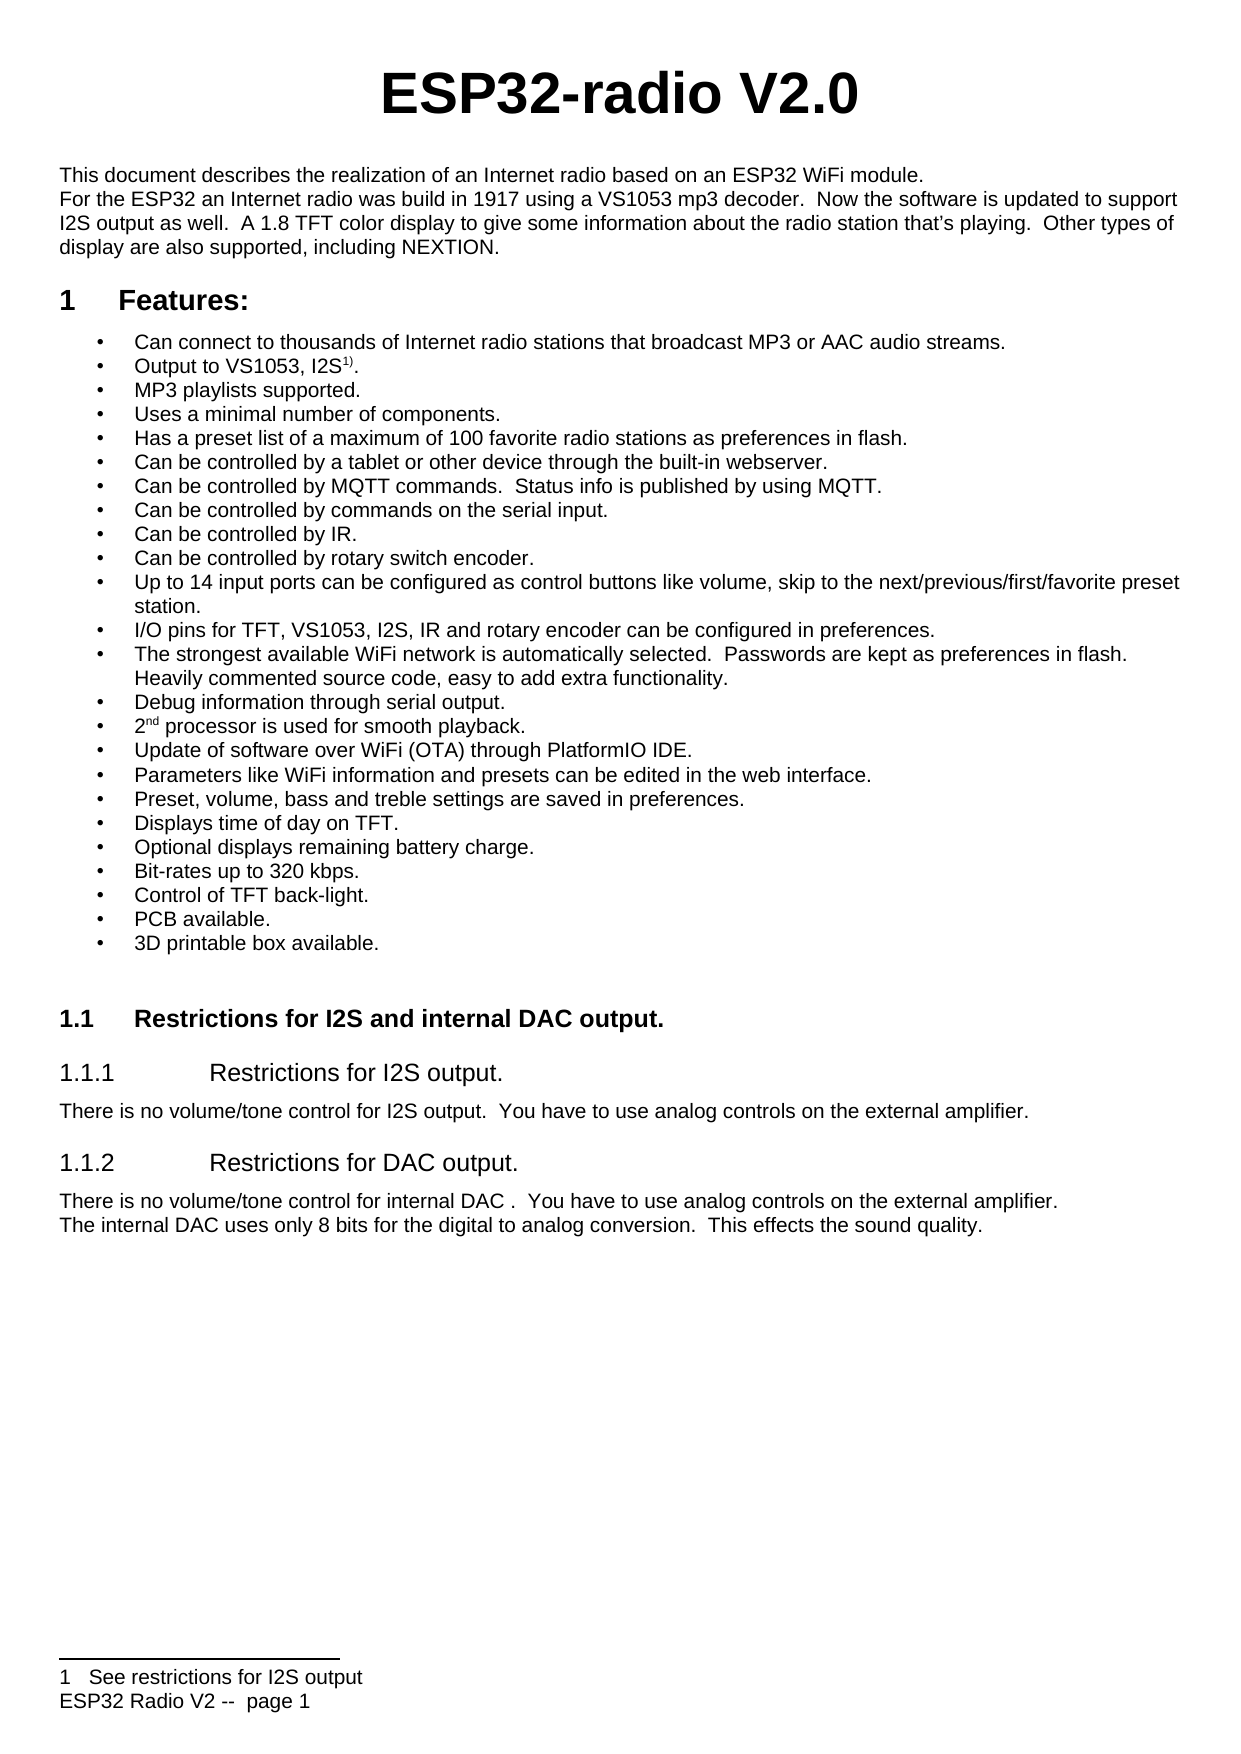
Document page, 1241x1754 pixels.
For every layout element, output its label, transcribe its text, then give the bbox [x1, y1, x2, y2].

list MP3 playlists supported. [97, 378, 1181, 402]
text ESP32-radio V2.0 [59, 59, 1181, 126]
list 3D printable box available. [97, 931, 1181, 955]
subtitle Restrictions for I2S and internal DAC output. [59, 1004, 1181, 1033]
text There is no volume/tone control for I2S output. You have to use analog controls on the external amplifier. [59, 1099, 1181, 1123]
list Displays time of day on TFT. [97, 811, 1181, 834]
list Can connect to thousands of Internet radio stations that broadcast MP3 or AAC audio streams. [97, 329, 1181, 353]
text There is no volume/tone control for internal DAC . You have to use analog controls on the external amplifier. The internal DAC uses only 8 bits for the digital to analog conversion. This effects the sound quality. [59, 1189, 1181, 1237]
list Update of software over WiFi (OTA) through PlatformIO IDE. [97, 738, 1181, 762]
text This document describes the realization of an Internet radio based on an ESP32 WiFi module. For the ESP32 an Internet radio was build in 1917 using a VS1053 mp3 decoder. Now the software is updated to support I2S output as well. A 1.8 TFT color display to give some information about the radio station that’s playing. Other types of display are also supported, including NEXTION. [59, 163, 1181, 258]
list 2nd processor is used for smooth playback. [97, 714, 1181, 738]
list Can be controlled by rotary switch encoder. [97, 546, 1181, 570]
list Can be controlled by MQTT commands. Status info is published by using MQTT. [97, 474, 1181, 498]
list Up to 14 input ports can be configured as control buttons like volume, skip to the next/previous/first/favorite preset station. [97, 570, 1181, 618]
list See restrictions for I2S output [59, 1665, 1181, 1689]
subtitle Restrictions for DAC output. [59, 1148, 1181, 1177]
list I/O pins for TFT, VS1053, I2S, IR and rotary encoder can be configured in preferences. [97, 618, 1181, 642]
subtitle Features: [59, 283, 1181, 317]
list Preset, volume, bass and treble settings are saved in preferences. [97, 786, 1181, 811]
list Can be controlled by a tablet or other device through the built-in webserver. [97, 450, 1181, 474]
list Parameters like WiFi information and presets can be edited in the web interface. [97, 762, 1181, 786]
subtitle Restrictions for I2S output. [59, 1058, 1181, 1086]
list Bit-rates up to 320 kbps. [97, 859, 1181, 883]
list PCB available. [97, 907, 1181, 931]
list Debug information through serial output. [97, 690, 1181, 714]
list Can be controlled by IR. [97, 522, 1181, 546]
list Uses a minimal number of components. [97, 402, 1181, 426]
list Can be controlled by commands on the serial input. [97, 498, 1181, 522]
list Control of TFT back-light. [97, 883, 1181, 907]
list The strongest available WiFi network is automatically selected. Passwords are kept as preferences in flash. Heavily commented source code, easy to add extra functionality. [97, 642, 1181, 690]
list Has a preset list of a maximum of 100 favorite radio stations as preferences in flash. [97, 426, 1181, 450]
list Output to VS1053, I2S). [97, 353, 1181, 378]
list Optional displays remaining battery charge. [97, 834, 1181, 859]
